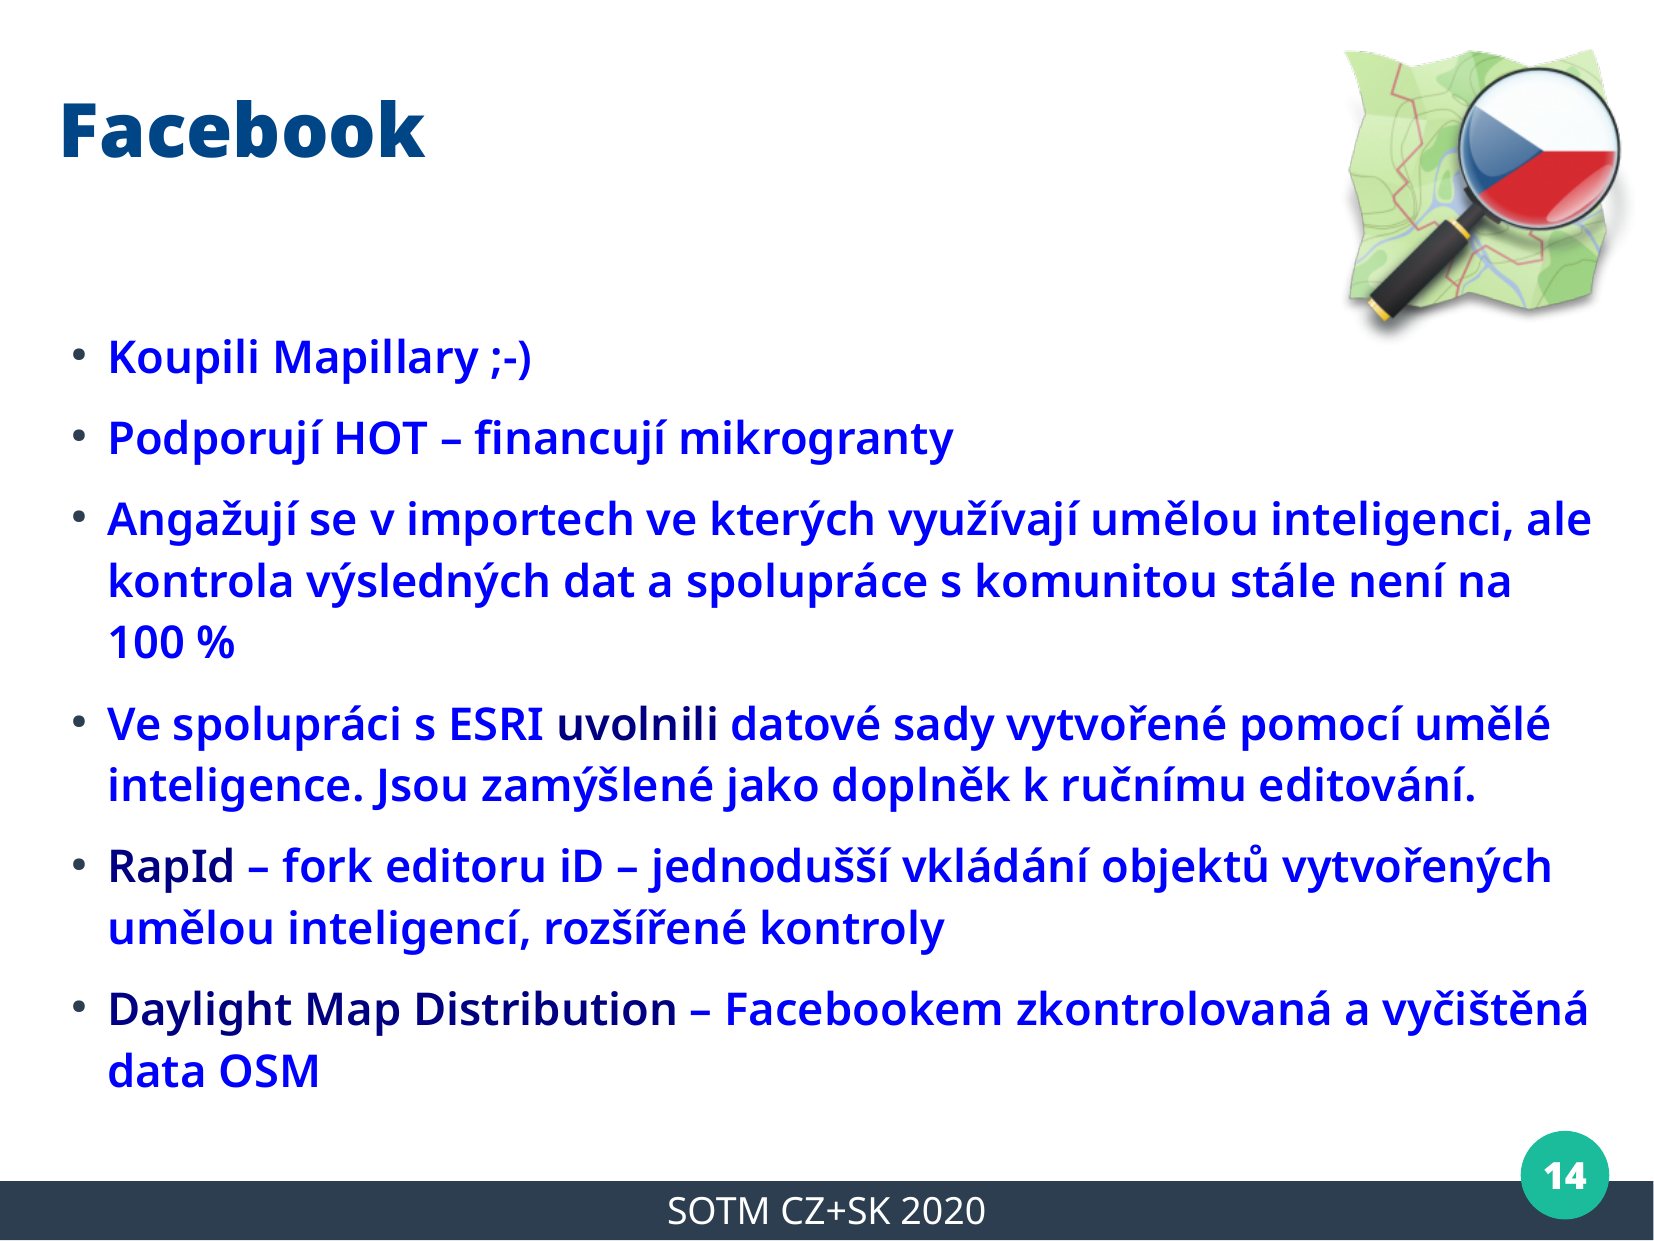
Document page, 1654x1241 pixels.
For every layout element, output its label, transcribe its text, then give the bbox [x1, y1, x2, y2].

list Koupili Mapillary ;-) Podporují HOT – financují mikrogranty Angažují se v importech ve kterých využívají umělou inteligenci, ale kontrola výsledných dat a spolupráce s komunitou stále není na 100 % Ve spolupráci s ESRI uvolnili datové sady vytvořené pomocí umělé inteligence. Jsou zamýšlené jako doplněk k ručnímu editování. RapId – fork editoru iD – jednodušší vkládání objektů vytvořených umělou inteligencí, rozšířené kontroly Daylight Map Distribution – Facebookem zkontrolovaná a vyčištěná data OSM [59, 324, 1595, 1152]
title Facebook [59, 49, 1347, 207]
picture [1334, 49, 1635, 350]
